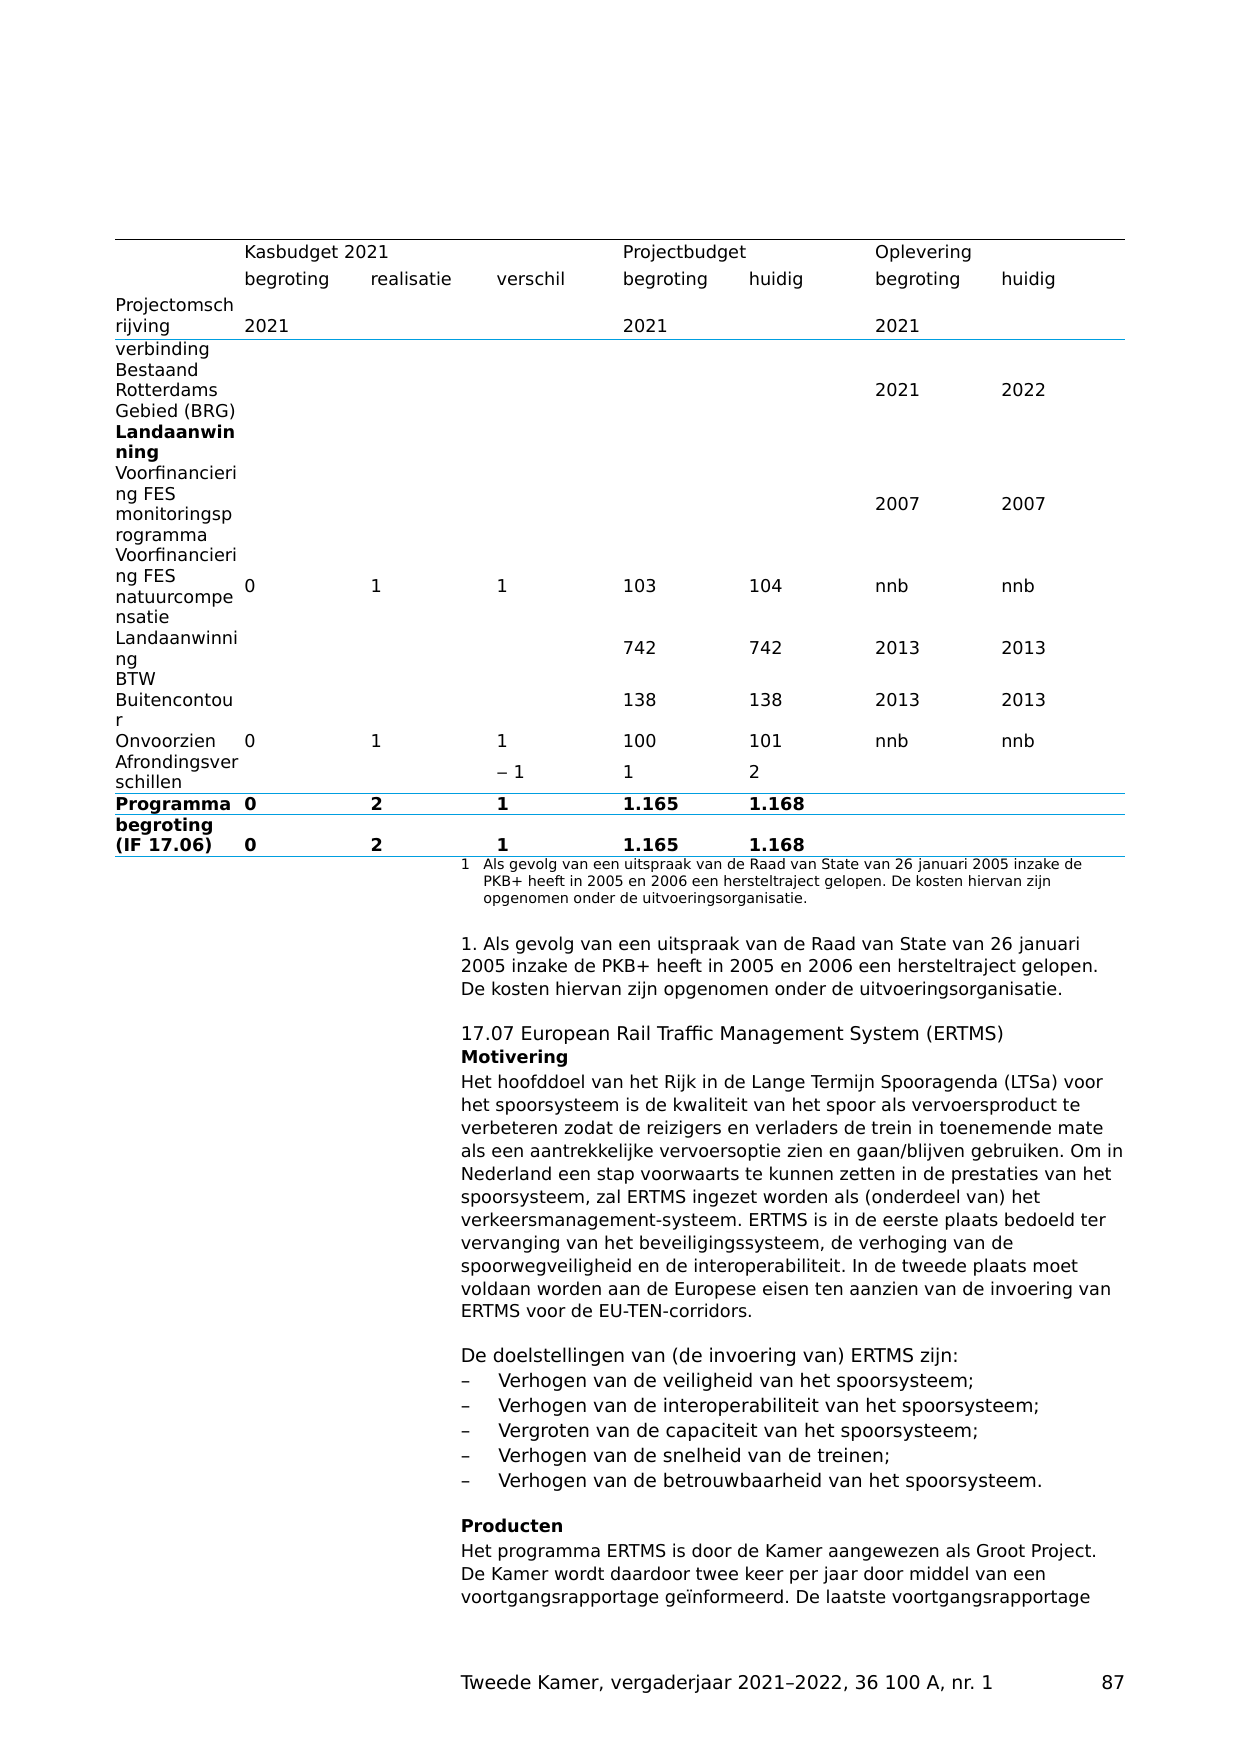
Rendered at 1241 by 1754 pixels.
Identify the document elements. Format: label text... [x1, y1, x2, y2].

table_cell [872, 340, 998, 360]
table_cell 1 [494, 545, 620, 628]
table_cell nnb [872, 545, 998, 628]
table_cell [620, 360, 746, 422]
table_cell Oplevering [872, 240, 1125, 266]
table_cell [494, 292, 620, 339]
table_cell 1 [494, 815, 620, 856]
table_cell 1 [620, 752, 746, 793]
table_cell 1.165 [620, 815, 746, 856]
table_cell 742 [746, 628, 872, 669]
list Verhogen van de interoperabiliteit van het spoorsysteem; [461, 1392, 1125, 1417]
table_cell [998, 794, 1125, 814]
table_cell verschil [494, 266, 620, 292]
table_cell 2021 [620, 292, 746, 339]
table_cell huidig [998, 266, 1125, 292]
table_cell 101 [746, 731, 872, 752]
table_cell 0 [241, 794, 367, 814]
text Motivering [461, 1045, 1125, 1068]
table_cell 1.168 [746, 794, 872, 814]
table_cell [872, 815, 998, 856]
table_cell [368, 340, 493, 360]
table_cell [620, 340, 746, 360]
table_cell 2022 [998, 360, 1125, 422]
table_cell nnb [998, 545, 1125, 628]
table_cell [494, 669, 620, 731]
table_cell 2013 [872, 628, 998, 669]
table_cell 1 [494, 794, 620, 814]
table_cell [494, 628, 620, 669]
table_cell 2007 [998, 463, 1125, 545]
table_cell [872, 794, 998, 814]
table_cell Landaanwinning [115, 628, 241, 669]
table_cell [368, 360, 493, 422]
table_cell [368, 292, 493, 339]
table_cell Bestaand Rotterdams Gebied (BRG) [115, 360, 241, 422]
table_cell ‒ 1 [494, 752, 620, 793]
table_cell [494, 340, 620, 360]
table_cell 103 [620, 545, 746, 628]
table_cell 138 [620, 669, 746, 731]
text Het programma ERTMS is door de Kamer aangewezen als Groot Project. De Kamer wordt daardoor twee keer per jaar door middel van een voortgangsrapportage geïnformeerd. De laatste voortgangsrapportage [461, 1539, 1125, 1608]
title 17.07 European Rail Traffic Management System (ERTMS) [461, 1023, 1125, 1045]
list Verhogen van de snelheid van de treinen; [461, 1442, 1125, 1467]
table_cell [368, 628, 493, 669]
table_cell [998, 815, 1125, 856]
table_cell [746, 360, 872, 422]
table_cell [494, 463, 620, 545]
table_cell [872, 752, 998, 793]
table_cell [620, 422, 746, 463]
list Verhogen van de veiligheid van het spoorsysteem; [461, 1367, 1125, 1392]
table_cell [241, 669, 367, 731]
table_cell begroting [872, 266, 998, 292]
table_cell [494, 422, 620, 463]
table_cell [115, 240, 241, 266]
table_cell 2 [368, 794, 493, 814]
table_cell [746, 340, 872, 360]
table_cell Kasbudget 2021 [241, 240, 620, 266]
table_cell [241, 463, 367, 545]
text Het hoofddoel van het Rijk in de Lange Termijn Spooragenda (LTSa) voor het spoorsysteem is de kwaliteit van het spoor als vervoersproduct te verbeteren zodat de reizigers en verladers de trein in toenemende mate als een aantrekkelijke vervoersoptie zien en gaan/blijven gebruiken. Om in Nederland een stap voorwaarts te kunnen zetten in de prestaties van het spoorsysteem, zal ERTMS ingezet worden als (onderdeel van) het verkeersmanagement-systeem. ERTMS is in de eerste plaats bedoeld ter vervanging van het beveiligingssysteem, de verhoging van de spoorwegveiligheid en de interoperabiliteit. In de tweede plaats moet voldaan worden aan de Europese eisen ten aanzien van de invoering van ERTMS voor de EU-TEN-corridors. [461, 1070, 1125, 1322]
table_cell 0 [241, 731, 367, 752]
list Vergroten van de capaciteit van het spoorsysteem; [461, 1417, 1125, 1442]
table_cell [368, 669, 493, 731]
table_cell Projectomschrijving [115, 292, 241, 339]
table_cell [241, 628, 367, 669]
table_cell 1 [368, 545, 493, 628]
table_cell [241, 422, 367, 463]
table_header Tabel 40 Projectoverzicht behorende bij 17.06 Project Mainportontwikkeling Rotterdam (bedragen x € 1 miljoen) [115, 191, 1125, 239]
table_cell [241, 752, 367, 793]
text 1. Als gevolg van een uitspraak van de Raad van State van 26 januari 2005 inzake de PKB+ heeft in 2005 en 2006 een hersteltraject gelopen. De kosten hiervan zijn opgenomen onder de uitvoeringsorganisatie. [461, 932, 1125, 1000]
table_cell Voorfinanciering FES monitoringsprogramma [115, 463, 241, 545]
table_cell 0 [241, 815, 367, 856]
table_cell 742 [620, 628, 746, 669]
table_cell Voorfinanciering FES natuurcompensatie [115, 545, 241, 628]
table_cell nnb [872, 731, 998, 752]
text De doelstellingen van (de invoering van) ERTMS zijn: [461, 1345, 1125, 1367]
table_cell 2007 [872, 463, 998, 545]
table_cell [368, 752, 493, 793]
table_cell 2021 [872, 360, 998, 422]
table_cell [494, 360, 620, 422]
table_cell Onvoorzien [115, 731, 241, 752]
table_cell begroting (IF 17.06) [115, 815, 241, 856]
table_cell 2021 [872, 292, 998, 339]
table_cell [746, 292, 872, 339]
table_cell 1.168 [746, 815, 872, 856]
table_cell 2 [746, 752, 872, 793]
list Verhogen van de betrouwbaarheid van het spoorsysteem. [461, 1467, 1125, 1492]
table_cell 104 [746, 545, 872, 628]
table_cell verbinding [115, 340, 241, 360]
table_cell [115, 266, 241, 292]
text Producten [461, 1514, 1125, 1537]
table_cell 2021 [241, 292, 367, 339]
table_cell 1 [368, 731, 493, 752]
table_cell [746, 422, 872, 463]
table_cell begroting [620, 266, 746, 292]
table_cell BTW Buitencontour [115, 669, 241, 731]
table_cell 0 [241, 545, 367, 628]
table_cell 2013 [998, 628, 1125, 669]
table_cell [998, 292, 1125, 339]
table_cell 1 [494, 731, 620, 752]
table_cell [368, 422, 493, 463]
table_cell Projectbudget [620, 240, 872, 266]
table_cell 2013 [998, 669, 1125, 731]
table_cell Landaanwinning [115, 422, 241, 463]
table_cell 138 [746, 669, 872, 731]
table_cell [998, 340, 1125, 360]
list Als gevolg van een uitspraak van de Raad van State van 26 januari 2005 inzake de PKB+ heeft in 2005 en 2006 een hersteltraject gelopen. De kosten hiervan zijn opgenomen onder de uitvoeringsorganisatie. [461, 857, 1125, 907]
table_cell Afrondingsverschillen [115, 752, 241, 793]
table_cell [241, 340, 367, 360]
table_cell nnb [998, 731, 1125, 752]
table_cell Programma [115, 794, 241, 814]
table_cell 2 [368, 815, 493, 856]
table_cell 2013 [872, 669, 998, 731]
table_cell begroting [241, 266, 367, 292]
table_cell [241, 360, 367, 422]
table_cell 100 [620, 731, 746, 752]
table_cell 1.165 [620, 794, 746, 814]
table_cell [998, 422, 1125, 463]
table_cell huidig [746, 266, 872, 292]
table_cell [872, 422, 998, 463]
table_cell [368, 463, 493, 545]
table_cell realisatie [368, 266, 493, 292]
table_cell [620, 463, 746, 545]
table_cell [746, 463, 872, 545]
table_cell [998, 752, 1125, 793]
